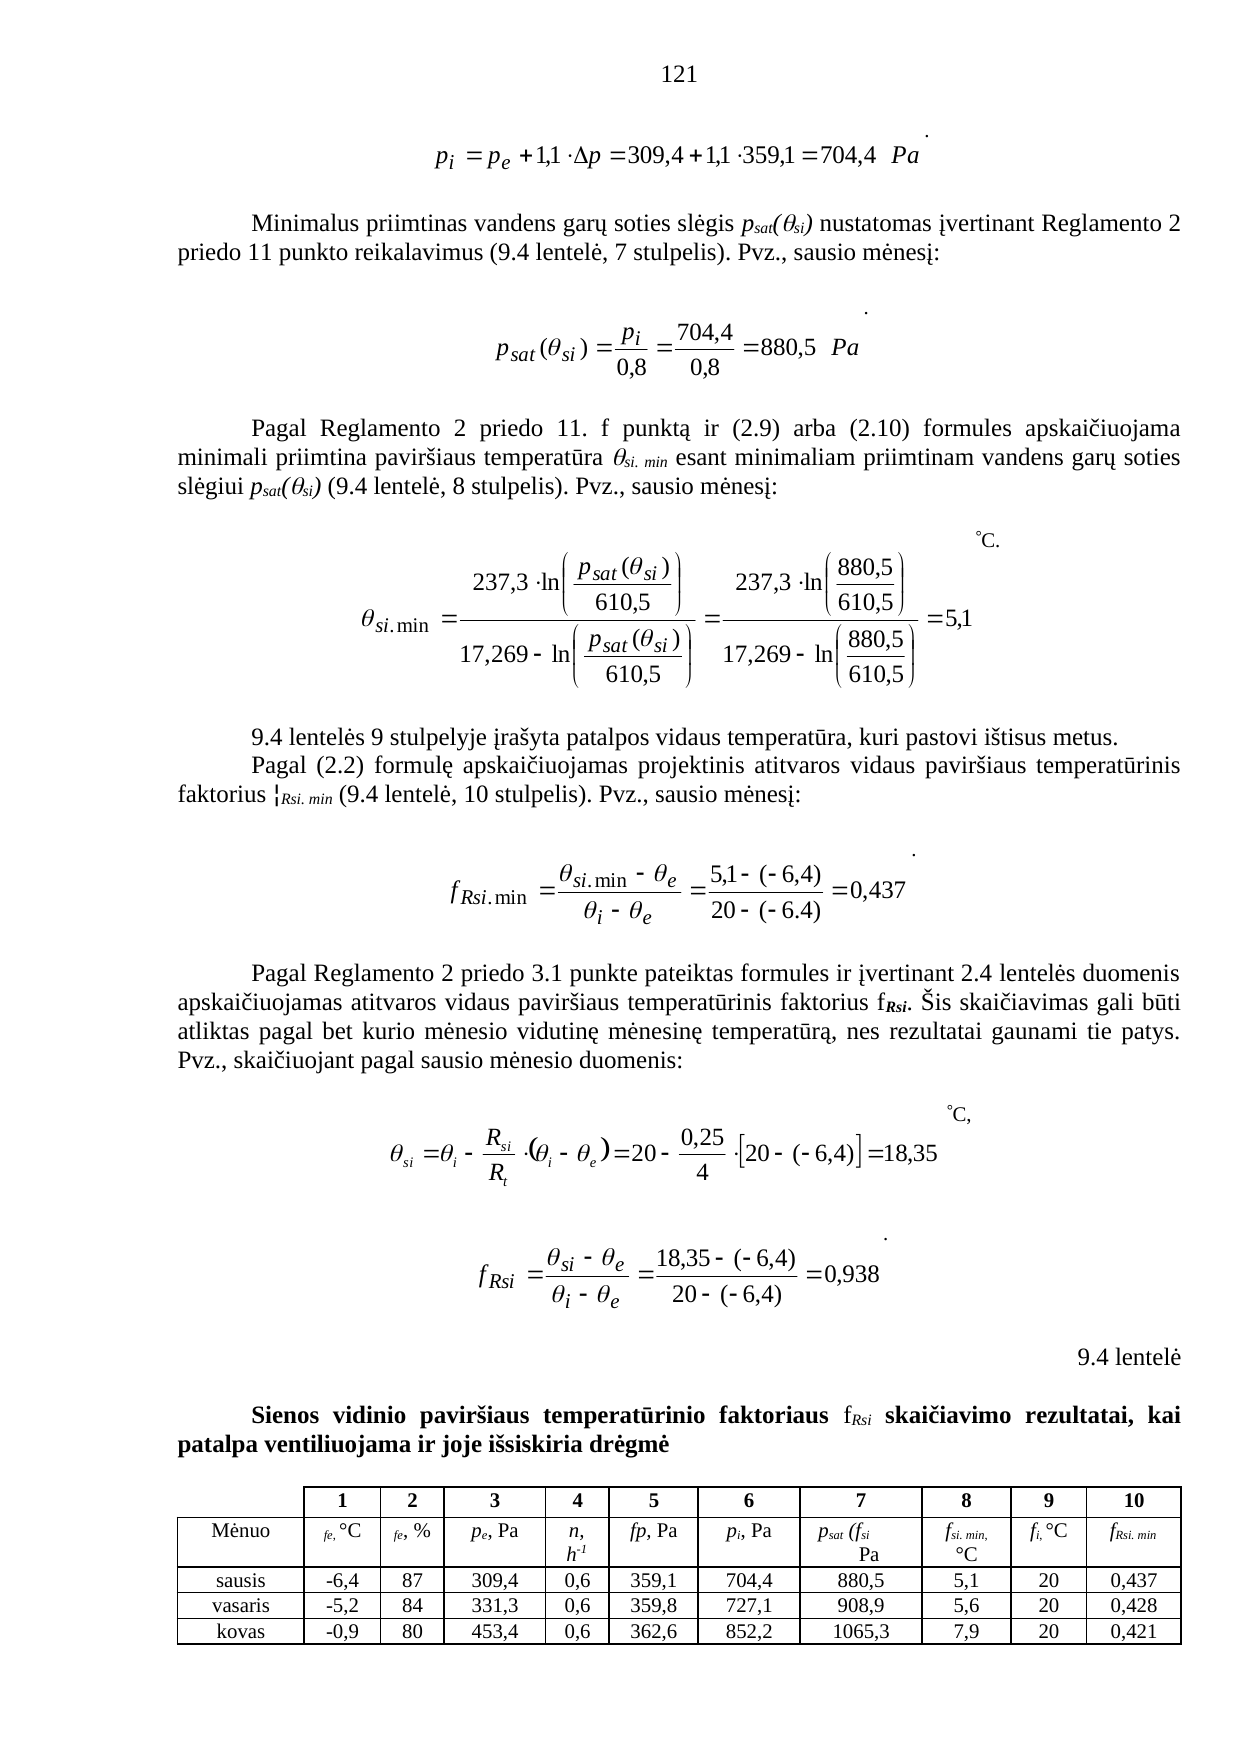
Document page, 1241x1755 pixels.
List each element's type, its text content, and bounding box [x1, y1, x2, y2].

table_header . [177, 118, 1181, 180]
table_header 9 [1012, 1488, 1086, 1517]
table_cell fRsi. min [1087, 1518, 1180, 1566]
table_cell 7,9 [923, 1619, 1010, 1643]
table_cell 80 [381, 1619, 443, 1643]
table_cell sausis [178, 1568, 303, 1592]
table_header . [177, 295, 1181, 384]
table_cell kovas [178, 1619, 303, 1643]
table_cell fe, % [381, 1518, 443, 1566]
table_cell 20 [1012, 1568, 1086, 1592]
table_header 5 [610, 1488, 697, 1517]
text Minimalus priimtinas vandens garų soties slėgis psat(qsi) nustatomas įvertinant Reglamento 2 priedo 11 punkto reikalavimus (9.4 lentelė, 7 stulpelis). Pvz., sausio mėnesį: [177, 208, 1181, 266]
table_cell 0,437 [1087, 1568, 1180, 1592]
table_header 6 [699, 1488, 799, 1517]
table_cell 0,6 [546, 1593, 608, 1617]
table_cell 359,1 [610, 1568, 697, 1592]
table_cell 453,4 [445, 1619, 545, 1643]
table_header 1 [305, 1488, 380, 1517]
table_cell pe, Pa [445, 1518, 545, 1566]
text Pagal Reglamento 2 priedo 11. f punktą ir (2.9) arba (2.10) formules apskaičiuojama minimali priimtina paviršiaus temperatūra qsi. min esant minimaliam priimtinam vandens garų soties slėgiui psat(qsi) (9.4 lentelė, 8 stulpelis). Pvz., sausio mėnesį: [177, 413, 1181, 499]
table_cell fsi. min, °C [923, 1518, 1010, 1566]
table_cell fe, °C [305, 1518, 380, 1566]
table_cell -6,4 [305, 1568, 380, 1592]
table_cell vasaris [178, 1593, 303, 1617]
table_header . [177, 1221, 1181, 1314]
table_cell n, h-1 [546, 1518, 608, 1566]
table_cell 87 [381, 1568, 443, 1592]
table_header 4 [546, 1488, 608, 1517]
table_header 3 [445, 1488, 545, 1517]
table_cell 1065,3 [801, 1619, 921, 1643]
table_header . [177, 837, 1181, 930]
table_cell 0,6 [546, 1568, 608, 1592]
table_header 7 [801, 1488, 921, 1517]
table_cell 704,4 [699, 1568, 799, 1592]
table_cell 5,6 [923, 1593, 1010, 1617]
table_header 8 [923, 1488, 1010, 1517]
text Pagal (2.2) formulę apskaičiuojamas projektinis atitvaros vidaus paviršiaus temperatūrinis faktorius ¦Rsi. min (9.4 lentelė, 10 stulpelis). Pvz., sausio mėnesį: [177, 751, 1181, 808]
table_cell fi, °C [1012, 1518, 1086, 1566]
table_cell -5,2 [305, 1593, 380, 1617]
table_header °C, [177, 1102, 1181, 1192]
text Pagal Reglamento 2 priedo 3.1 punkte pateiktas formules ir įvertinant 2.4 lentelės duomenis apskaičiuojamas atitvaros vidaus paviršiaus temperatūrinis faktorius fRsi. Šis skaičiavimas gali būti atliktas pagal bet kurio mėnesio vidutinę mėnesinę temperatūrą, nes rezultatai gaunami tie patys. Pvz., skaičiuojant pagal sausio mėnesio duomenis: [177, 958, 1181, 1073]
table_header °C. [177, 528, 1181, 693]
table_header [177, 1486, 303, 1517]
table_cell 0,421 [1087, 1619, 1180, 1643]
table_header 2 [381, 1488, 443, 1517]
table_cell 359,8 [610, 1593, 697, 1617]
table_cell psat (fsi Pa [801, 1518, 921, 1566]
table_cell 362,6 [610, 1619, 697, 1643]
table_header 10 [1087, 1488, 1180, 1517]
table_cell 331,3 [445, 1593, 545, 1617]
table_cell 84 [381, 1593, 443, 1617]
table_cell 20 [1012, 1593, 1086, 1617]
text 9.4 lentelės 9 stulpelyje įrašyta patalpos vidaus temperatūra, kuri pastovi ištisus metus. [177, 722, 1181, 751]
table_cell 880,5 [801, 1568, 921, 1592]
table_cell pi, Pa [699, 1518, 799, 1566]
table_cell 5,1 [923, 1568, 1010, 1592]
table_cell -0,9 [305, 1619, 380, 1643]
table_cell 908,9 [801, 1593, 921, 1617]
table_cell 0,6 [546, 1619, 608, 1643]
text Sienos vidinio paviršiaus temperatūrinio faktoriaus fRsi skaičiavimo rezultatai, kai patalpa ventiliuojama ir joje išsiskiria drėgmė [177, 1400, 1181, 1457]
table_cell 309,4 [445, 1568, 545, 1592]
text 9.4 lentelė [177, 1342, 1181, 1371]
table_cell Mėnuo [178, 1518, 303, 1566]
table_cell 20 [1012, 1619, 1086, 1643]
table_cell fp, Pa [610, 1518, 697, 1566]
table_cell 0,428 [1087, 1593, 1180, 1617]
table_cell 727,1 [699, 1593, 799, 1617]
table_cell 852,2 [699, 1619, 799, 1643]
